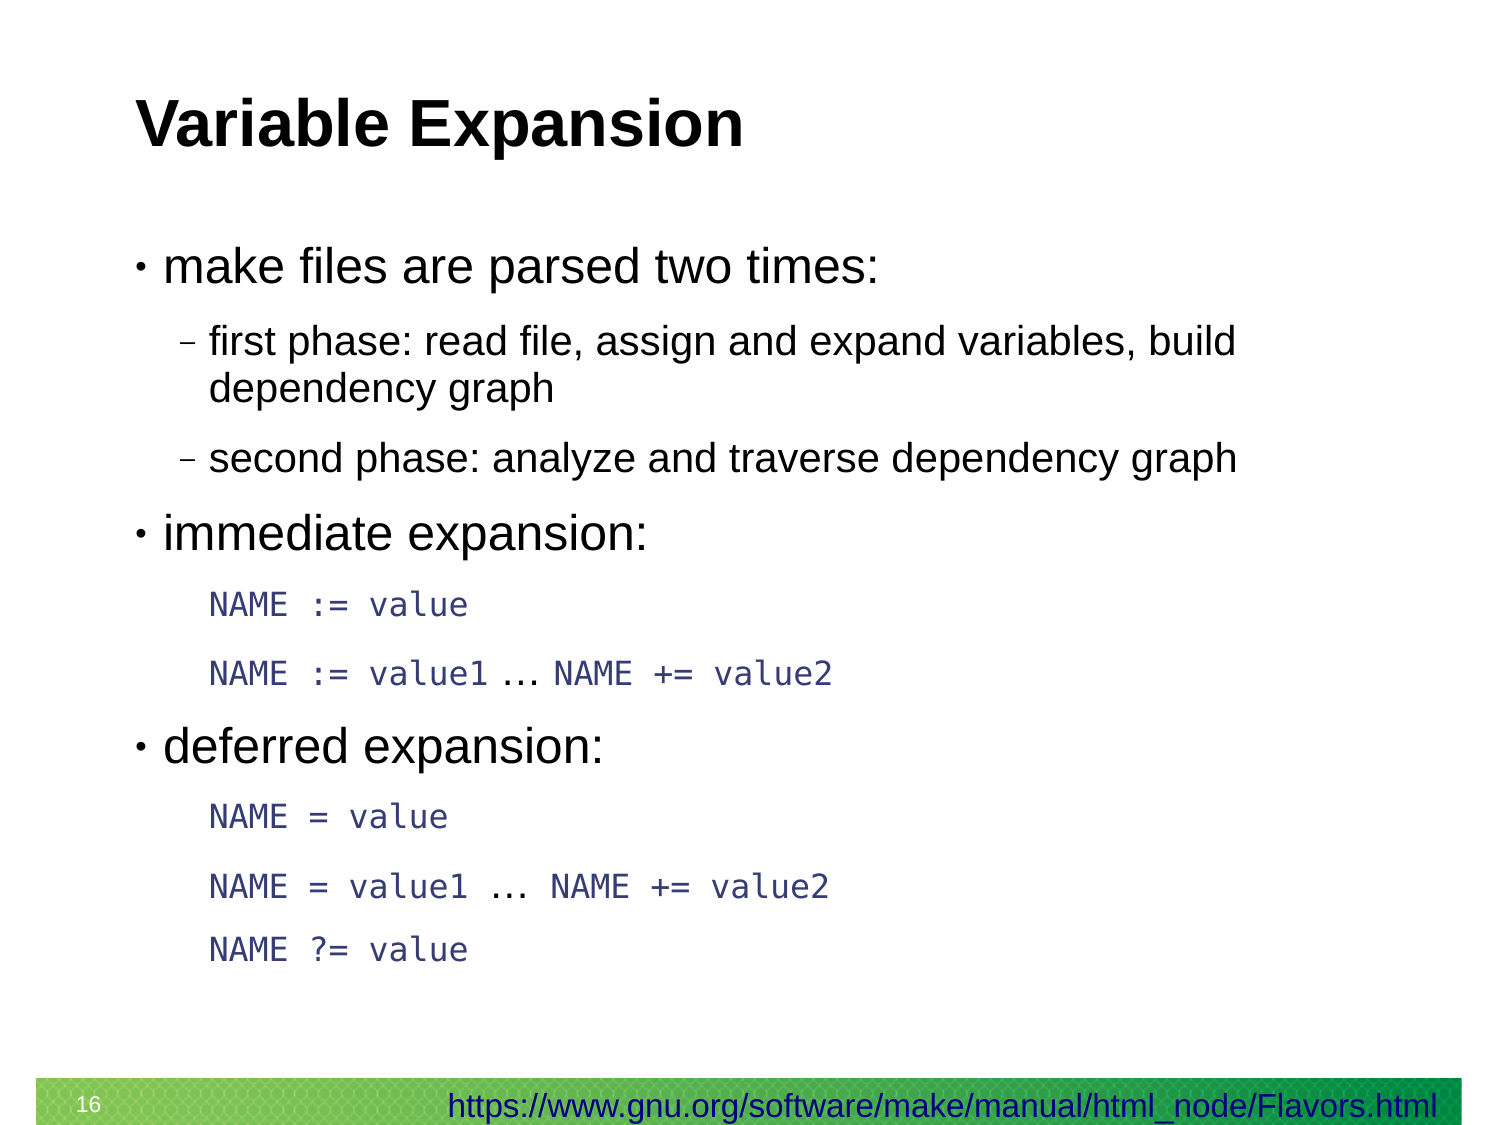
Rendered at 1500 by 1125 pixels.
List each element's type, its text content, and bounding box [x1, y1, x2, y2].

list make files are parsed two times: first phase: read file, assign and expand variables, build dependency graph second phase: analyze and traverse dependency graph immediate expansion: NAME := value NAME := value1 … NAME += value2 deferred expansion: NAME = value NAME = value1 … NAME += value2 NAME ?= value [135, 238, 1372, 982]
text_box https://www.gnu.org/software/make/manual/html_node/Flavors.html [432, 1080, 1456, 1125]
picture [36, 1078, 1462, 1125]
title Variable Expansion [135, 41, 1372, 204]
